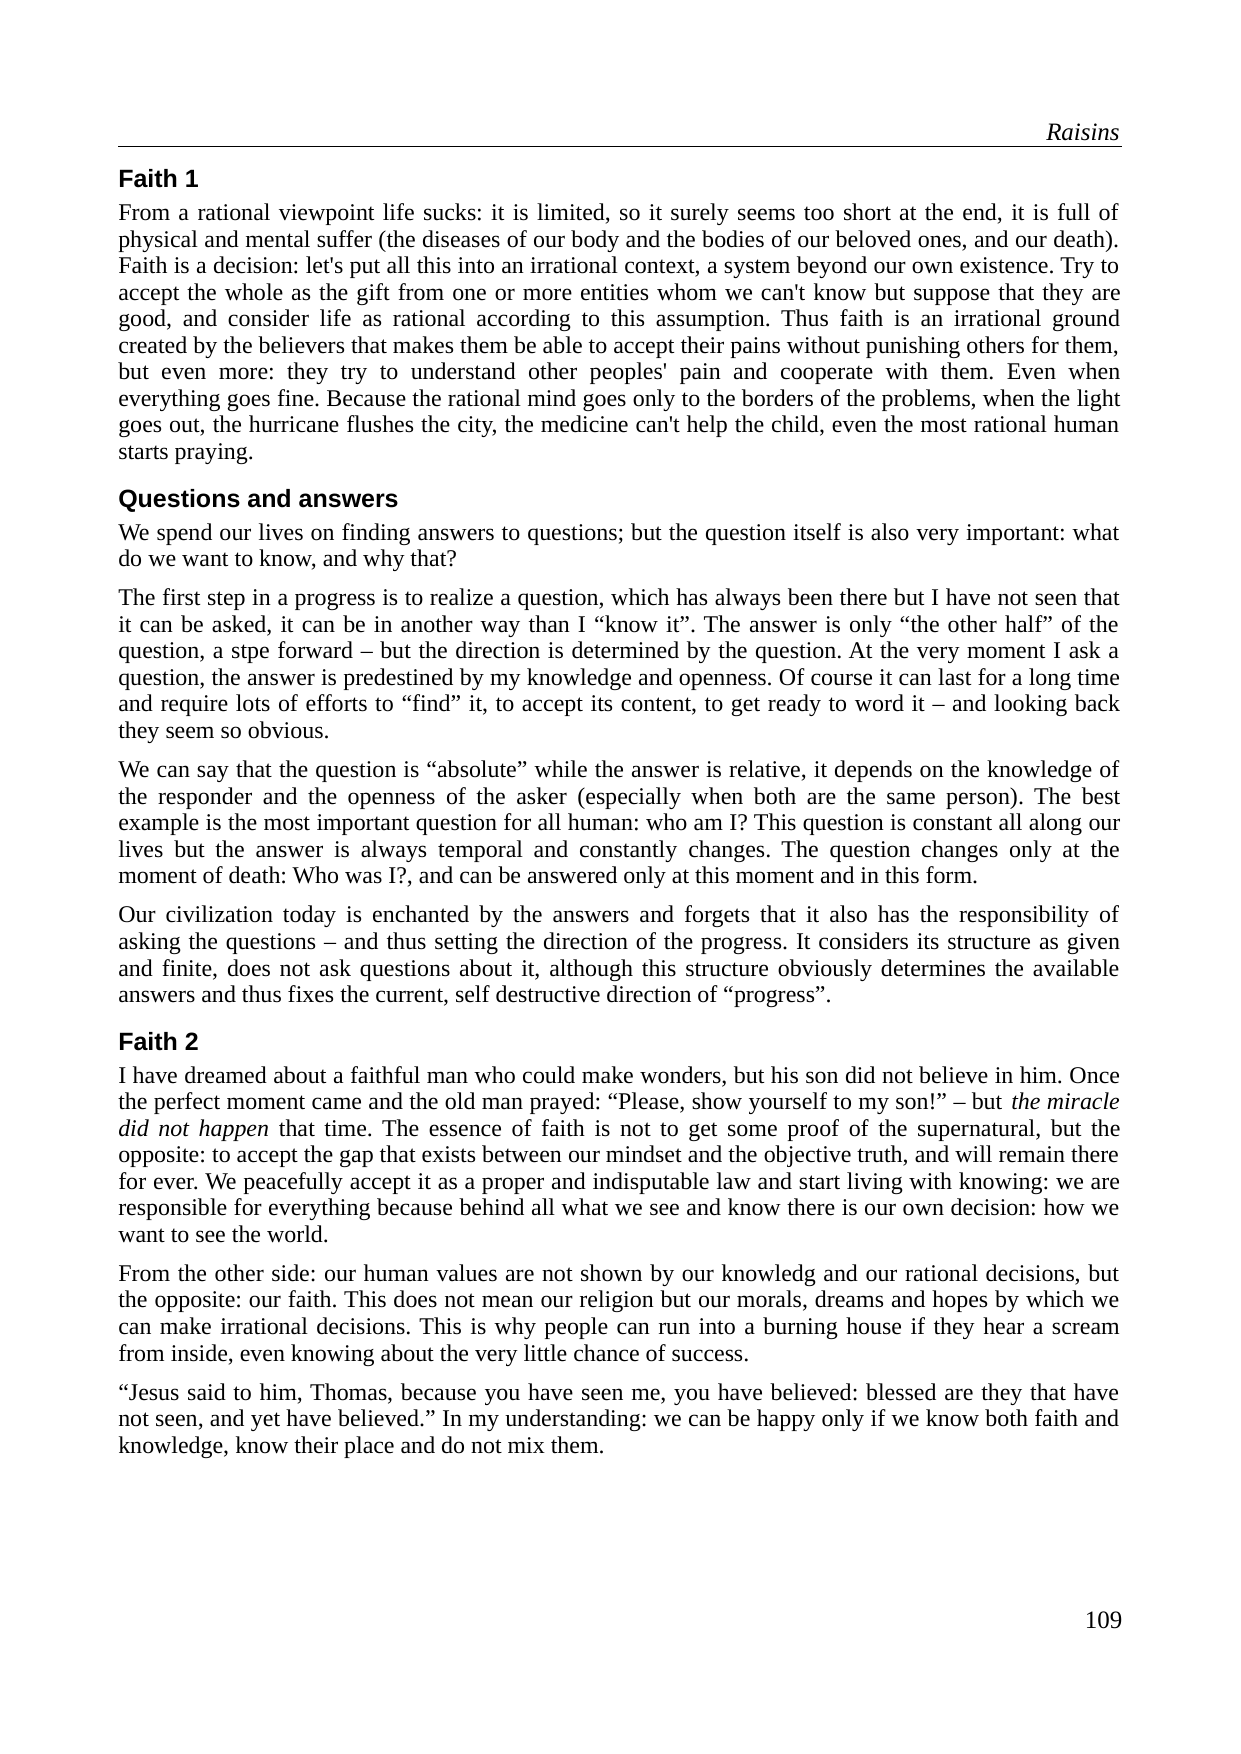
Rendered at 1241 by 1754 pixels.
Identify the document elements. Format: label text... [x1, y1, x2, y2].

text From a rational viewpoint life sucks: it is limited, so it surely seems too short at the end, it is full of physical and mental suffer (the diseases of our body and the bodies of our beloved ones, and our death). Faith is a decision: let's put all this into an irrational context, a system beyond our own existence. Try to accept the whole as the gift from one or more entities whom we can't know but suppose that they are good, and consider life as rational according to this assumption. Thus faith is an irrational ground created by the believers that makes them be able to accept their pains without punishing others for them, but even more: they try to understand other peoples' pain and cooperate with them. Even when everything goes fine. Because the rational mind goes only to the borders of the problems, when the light goes out, the hurricane flushes the city, the medicine can't help the child, even the most rational human starts praying. [118, 199, 1122, 465]
text From the other side: our human values are not shown by our knowledg and our rational decisions, but the opposite: our faith. This does not mean our religion but our morals, dreams and hopes by which we can make irrational decisions. This is why people can run into a burning house if they hear a scream from inside, even knowing about the very little chance of success. [118, 1260, 1122, 1366]
text “Jesus said to him, Thomas, because you have seen me, you have believed: blessed are they that have not seen, and yet have believed.” In my understanding: we can be happy only if we know both faith and knowledge, know their place and do not mix them. [118, 1379, 1122, 1458]
text I have dreamed about a faithful man who could make wonders, but his son did not believe in him. Once the perfect moment came and the old man prayed: “Please, show yourself to my son!” – but the miracle did not happen that time. The essence of faith is not to get some proof of the supernatural, but the opposite: to accept the gap that exists between our mindset and the objective truth, and will remain there for ever. We peacefully accept it as a proper and indisputable law and start living with knowing: we are responsible for everything because behind all what we see and know there is our own decision: how we want to see the world. [118, 1062, 1122, 1248]
text We can say that the question is “absolute” while the answer is relative, it depends on the knowledge of the responder and the openness of the asker (especially when both are the same person). The best example is the most important question for all human: who am I? This question is constant all along our lives but the answer is always temporal and constantly changes. The question changes only at the moment of death: Who was I?, and can be answered only at this moment and in this form. [118, 756, 1122, 889]
text We spend our lives on finding answers to questions; but the question itself is also very important: what do we want to know, and why that? [118, 519, 1122, 572]
subtitle Faith 1 [118, 165, 1122, 193]
subtitle Questions and answers [118, 484, 1122, 512]
text Our civilization today is enchanted by the answers and forgets that it also has the responsibility of asking the questions – and thus setting the direction of the progress. It considers its structure as given and finite, does not ask questions about it, although this structure obviously determines the available answers and thus fixes the current, self destructive direction of “progress”. [118, 902, 1122, 1008]
subtitle Faith 2 [118, 1027, 1122, 1055]
text The first step in a progress is to realize a question, which has always been there but I have not seen that it can be asked, it can be in another way than I “know it”. The answer is only “the other half” of the question, a stpe forward – but the direction is determined by the question. At the very moment I ask a question, the answer is predestined by my knowledge and openness. Of course it can last for a long time and require lots of efforts to “find” it, to accept its content, to get ready to word it – and looking back they seem so obvious. [118, 584, 1122, 744]
